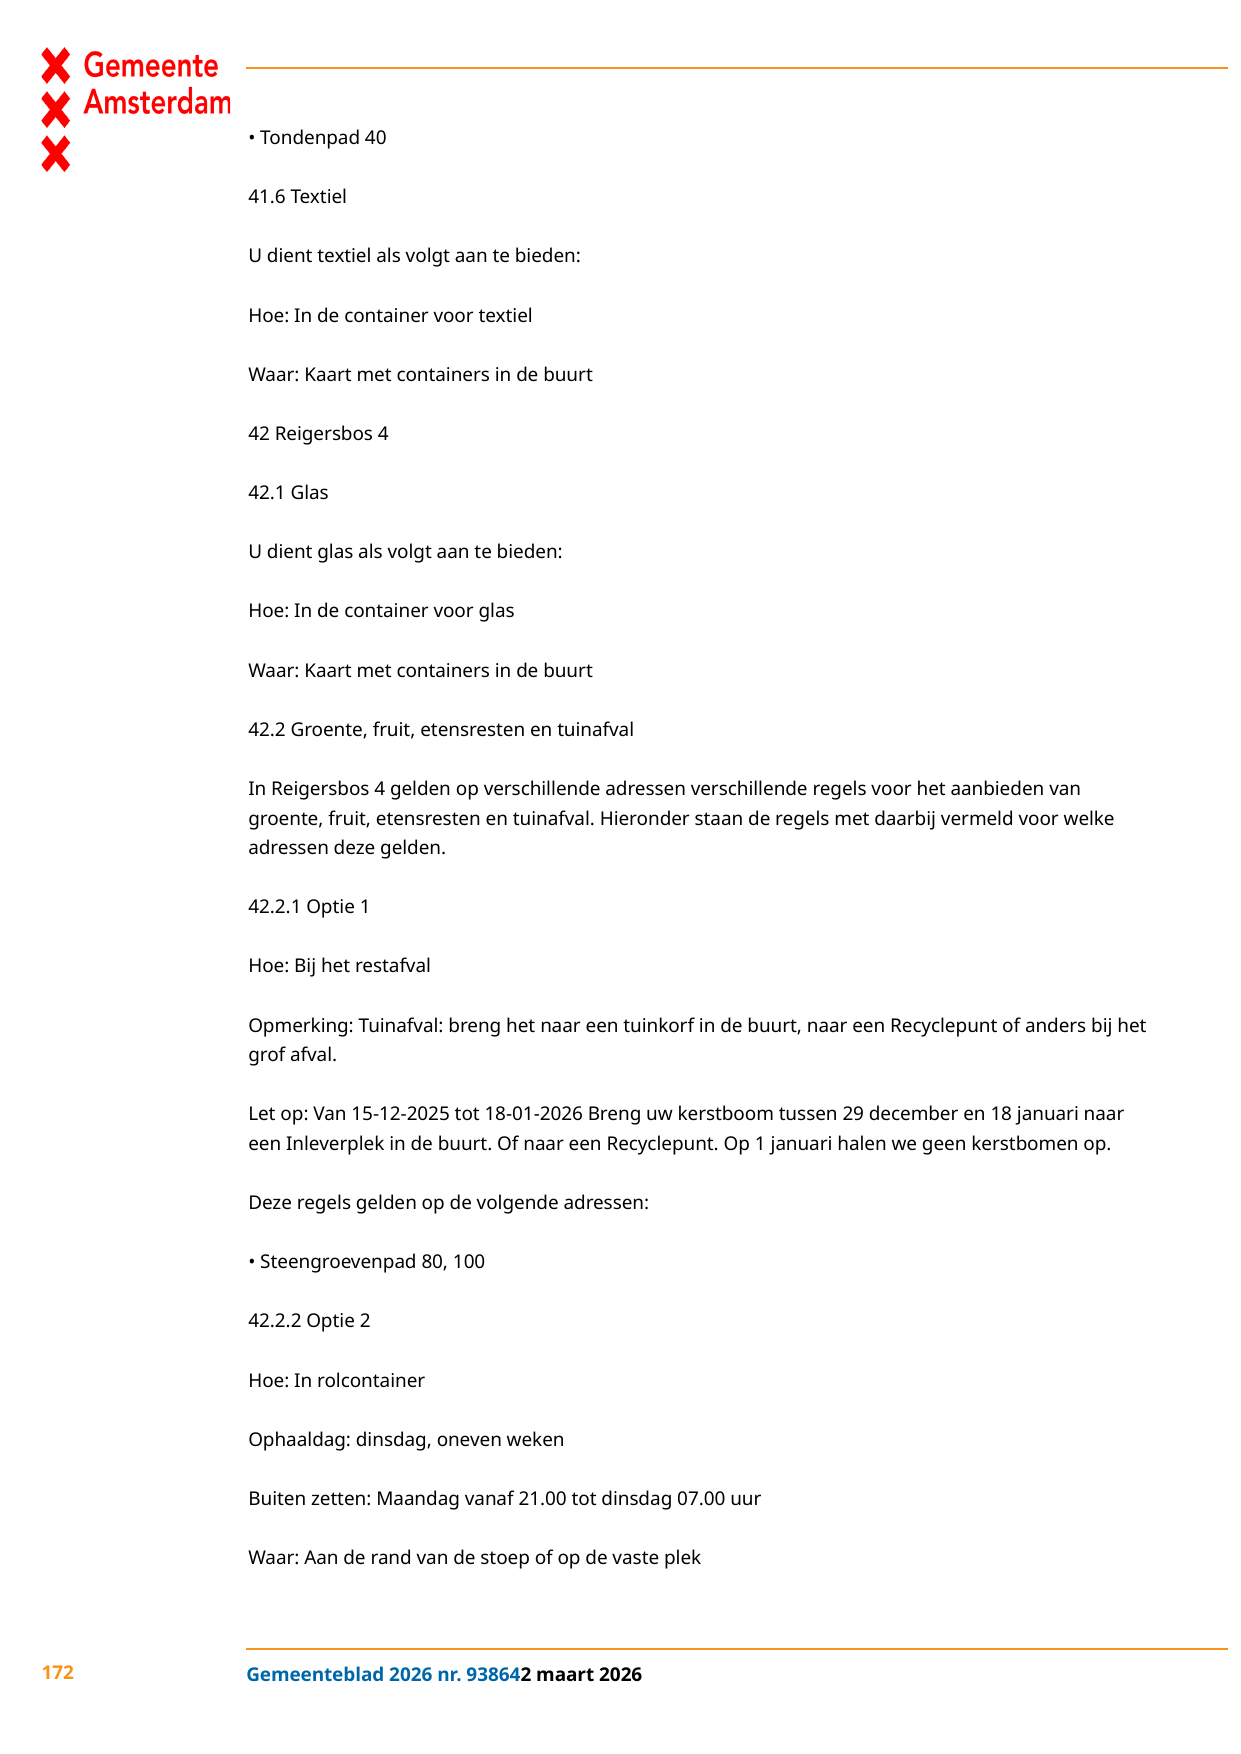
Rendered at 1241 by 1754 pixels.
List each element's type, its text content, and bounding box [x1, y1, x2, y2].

text Deze regels gelden op de volgende adressen: [248, 1189, 1152, 1215]
text 42.2.2 Optie 2 [248, 1308, 1152, 1333]
text Hoe: Bij het restafval [248, 953, 1152, 978]
text Let op: Van 15-12-2025 tot 18-01-2026 Breng uw kerstboom tussen 29 december en 18 januari naar een Inleverplek in de buurt. Of naar een Recyclepunt. Op 1 januari halen we geen kerstbomen op. [248, 1101, 1152, 1156]
text Waar: Aan de rand van de stoep of op de vaste plek [248, 1544, 1152, 1570]
text • Steengroevenpad 80, 100 [248, 1248, 1152, 1274]
text 42.1 Glas [248, 479, 1152, 505]
text 41.6 Textiel [248, 183, 1152, 209]
text Waar: Kaart met containers in de buurt [248, 657, 1152, 683]
picture [41, 47, 231, 172]
text 42.2.1 Optie 1 [248, 893, 1152, 919]
text Waar: Kaart met containers in de buurt [248, 361, 1152, 387]
text Buiten zetten: Maandag vanaf 21.00 tot dinsdag 07.00 uur [248, 1485, 1152, 1511]
text In Reigersbos 4 gelden op verschillende adressen verschillende regels voor het aanbieden van groente, fruit, etensresten en tuinafval. Hieronder staan de regels met daarbij vermeld voor welke adressen deze gelden. [248, 775, 1152, 860]
text 42.2 Groente, fruit, etensresten en tuinafval [248, 716, 1152, 742]
text U dient glas als volgt aan te bieden: [248, 538, 1152, 564]
text Hoe: In de container voor textiel [248, 302, 1152, 328]
text Opmerking: Tuinafval: breng het naar een tuinkorf in de buurt, naar een Recyclepunt of anders bij het grof afval. [248, 1012, 1152, 1067]
text 42 Reigersbos 4 [248, 420, 1152, 446]
text U dient textiel als volgt aan te bieden: [248, 243, 1152, 268]
text Ophaaldag: dinsdag, oneven weken [248, 1426, 1152, 1452]
text • Tondenpad 40 [248, 124, 1152, 150]
text Hoe: In rolcontainer [248, 1367, 1152, 1393]
text Hoe: In de container voor glas [248, 598, 1152, 623]
